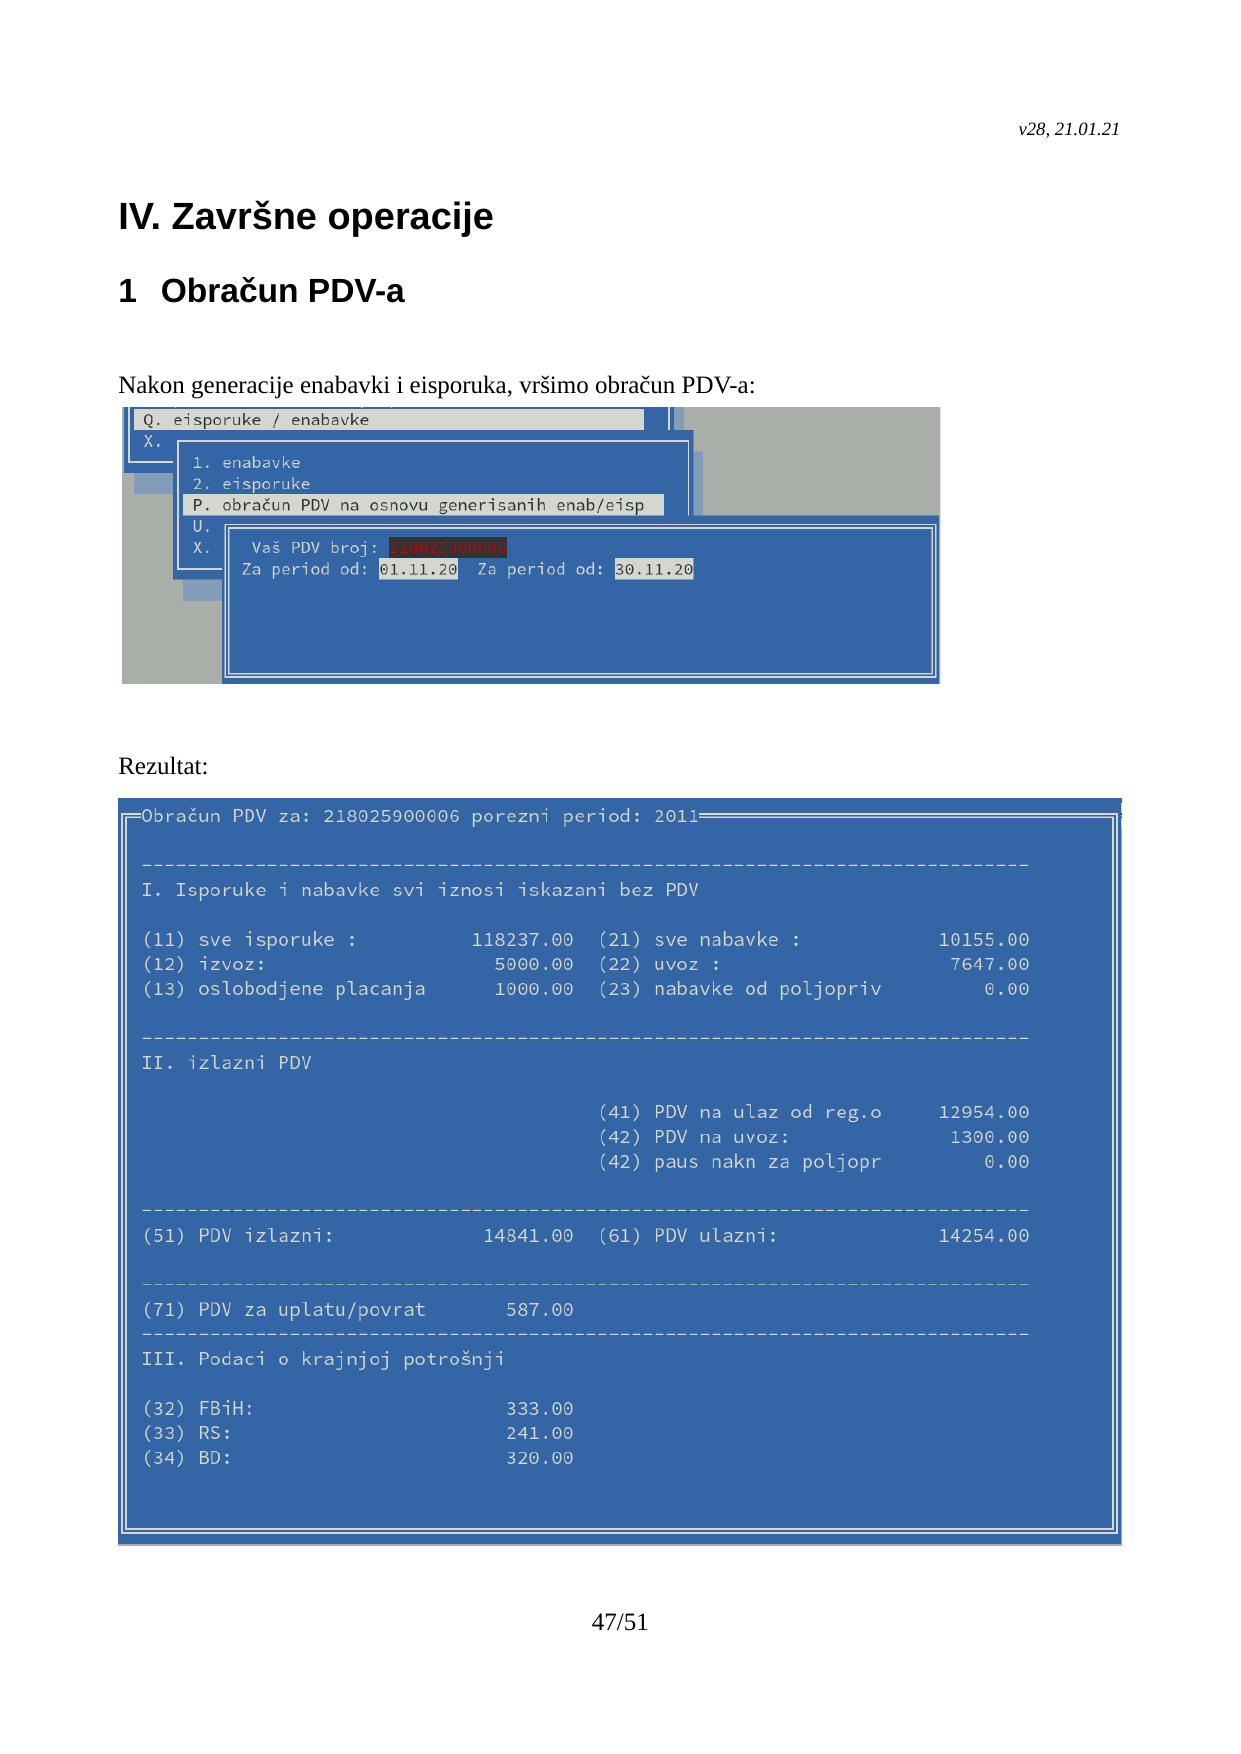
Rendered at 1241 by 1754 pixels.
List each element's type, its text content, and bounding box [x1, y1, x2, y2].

picture [118, 798, 1123, 1546]
subtitle Rezultat: [118, 751, 1122, 779]
picture [122, 407, 941, 684]
subtitle Obračun PDV-a [118, 271, 1122, 310]
subtitle Nakon generacije enabavki i eisporuka, vršimo obračun PDV-a: [118, 370, 1122, 399]
subtitle IV. Završne operacije [118, 194, 1122, 238]
